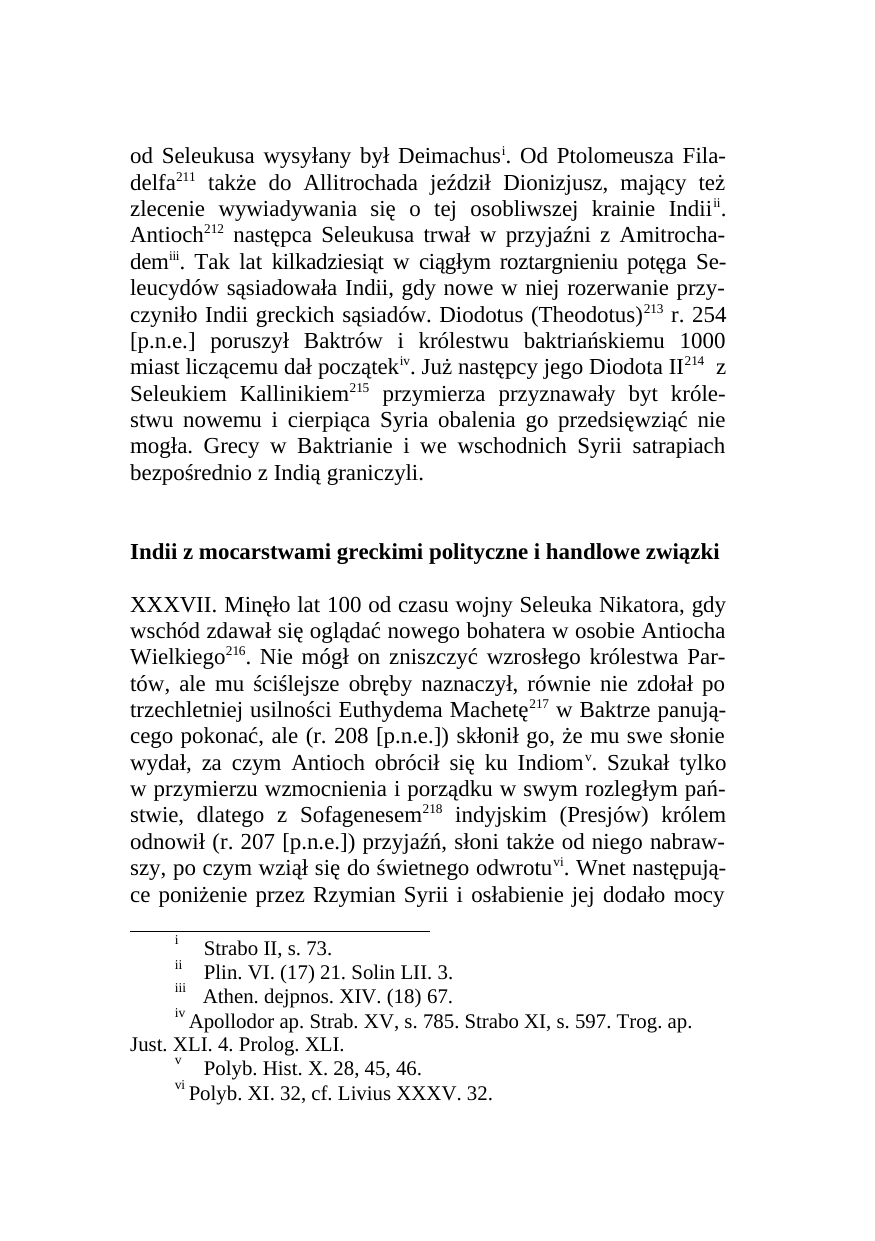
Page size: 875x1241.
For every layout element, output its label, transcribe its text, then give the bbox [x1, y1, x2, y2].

text od Seleukusa wysyłany był Deimachusi. Od Ptolomeusza Fila- delfa211 także do Allitrochada jeździł Dionizjusz, mający też zlecenie wywiadywania się o tej osobliwszej krainie Indiiii. Antioch212 następca Seleukusa trwał w przyjaźni z Amitrocha- demiii. Tak lat kilkadziesiąt w ciągłym roztargnieniu potęga Se- leucydów sąsiadowała Indii, gdy nowe w niej rozerwanie przy- czyniło Indii greckich sąsiadów. Diodotus (Theodotus)213 r. 254 [p.n.e.] poruszył Baktrów i królestwu baktriańskiemu 1000 miast liczącemu dał początekiv. Już następcy jego Diodota II214 z Seleukiem Kallinikiem215 przymierza przyznawały byt króle- stwu nowemu i cierpiąca Syria obalenia go przedsięwziąć nie mogła. Grecy w Baktrianie i we wschodnich Syrii satrapiach bezpośrednio z Indią graniczyli. [130, 142, 726, 485]
text vi Polyb. XI. 32, cf. Livius XXXV. 32. [174, 1080, 868, 1106]
list Minęło lat 100 od czasu wojny Seleuka Nikatora, gdy wschód zdawał się oglądać nowego bohatera w osobie Antiocha Wielkiego216. Nie mógł on zniszczyć wzrosłego królestwa Par- tów, ale mu ściślejsze obręby naznaczył, równie nie zdołał po trzechletniej usilności Euthydema Machetę217 w Baktrze panują- cego pokonać, ale (r. 208 [p.n.e.]) skłonił go, że mu swe słonie wydał, za czym Antioch obrócił się ku Indiomv. Szukał tylko w przymierzu wzmocnienia i porządku w swym rozległym pań- stwie, dlatego z Sofagenesem218 indyjskim (Presjów) królem odnowił (r. 207 [p.n.e.]) przyjaźń, słoni także od niego nabraw- szy, po czym wziął się do świetnego odwrotuvi. Wnet następują- ce poniżenie przez Rzymian Syrii i osłabienie jej dodało mocy [130, 591, 726, 907]
text ii Plin. VI. (17) 21. Solin LII. 3. [174, 961, 868, 984]
text i Strabo II, s. 73. [174, 930, 868, 961]
text Just. XLI. 4. Prolog. XLI. [130, 1034, 868, 1056]
text iv Apollodor ap. Strab. XV, s. 785. Strabo XI, s. 597. Trog. ap. [174, 1008, 868, 1033]
subtitle Indii z mocarstwami greckimi polityczne i handlowe związki [130, 538, 868, 565]
text iii Athen. dejpnos. XIV. (18) 67. [174, 984, 868, 1008]
text v Polyb. Hist. X. 28, 45, 46. [174, 1056, 868, 1080]
